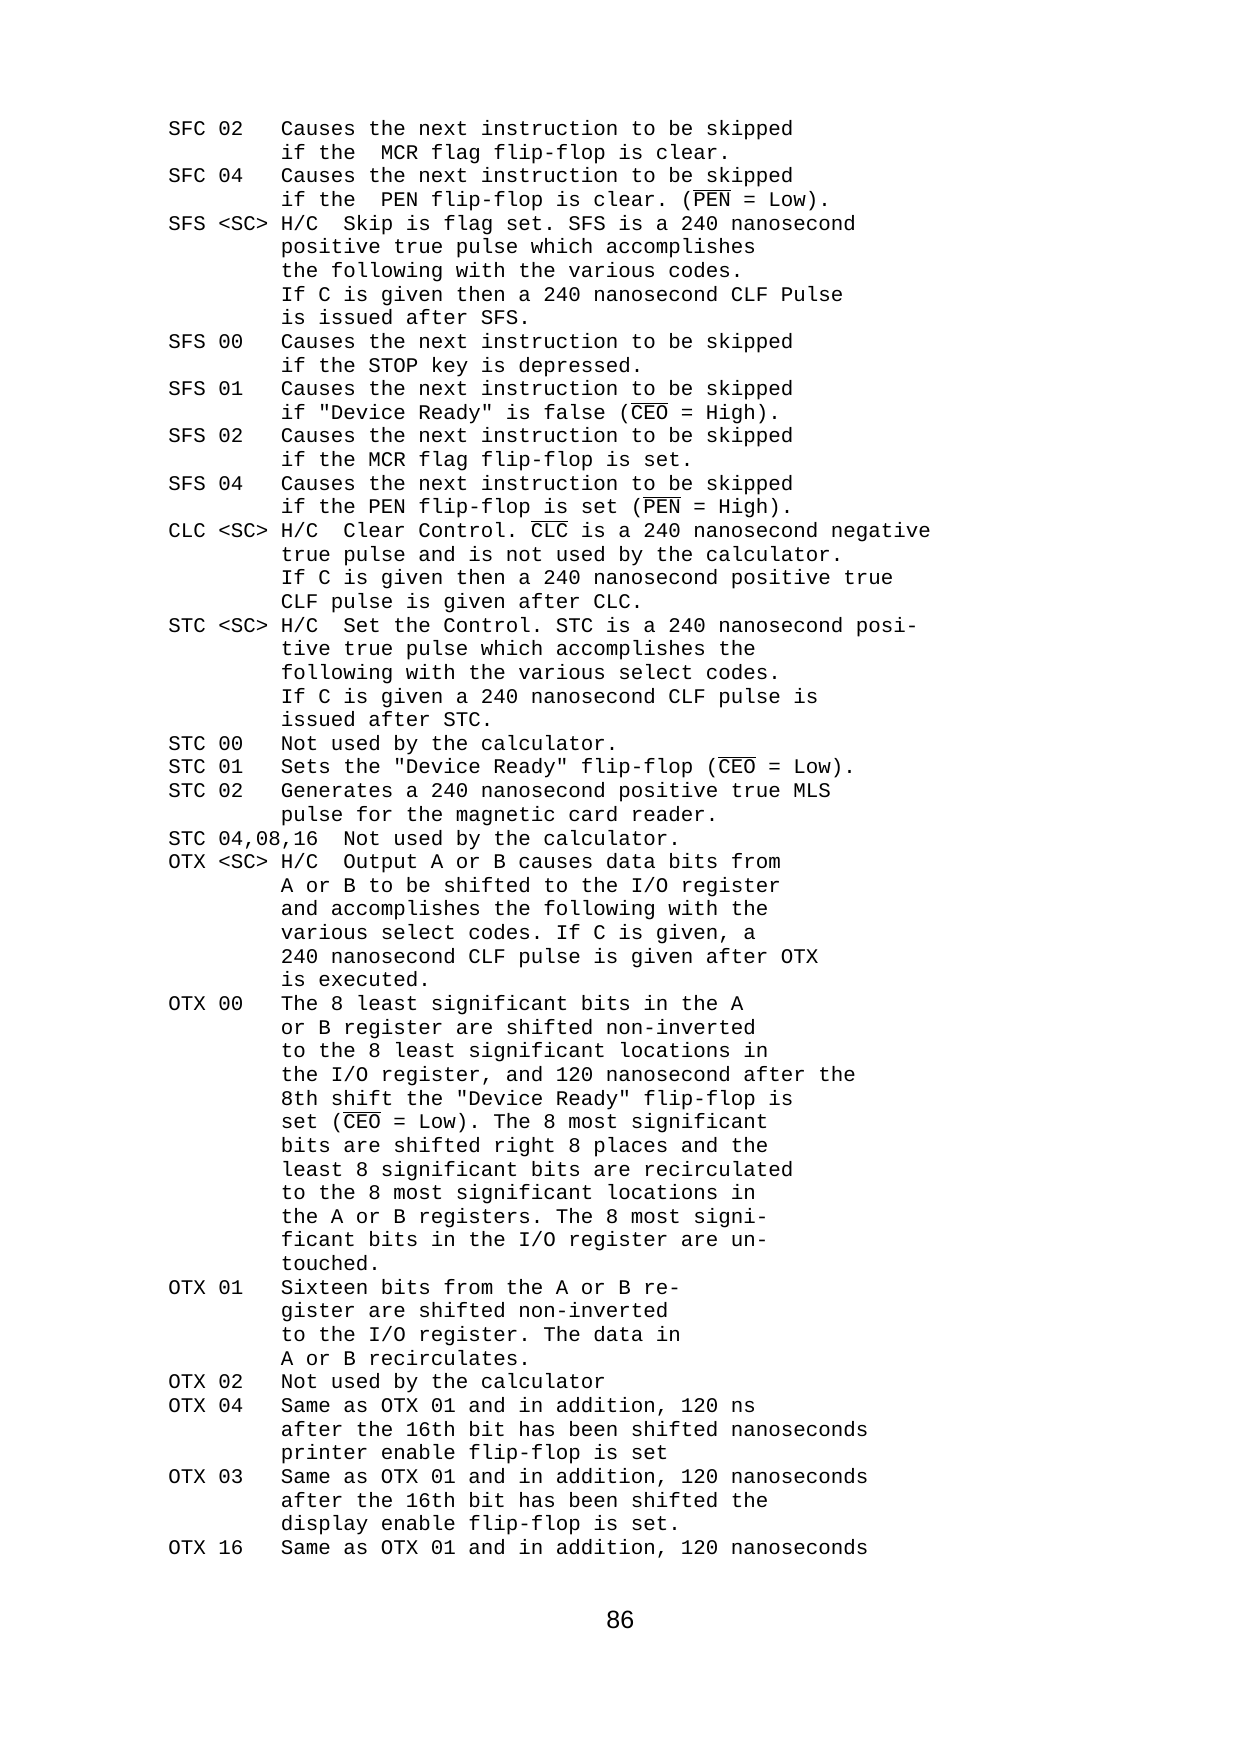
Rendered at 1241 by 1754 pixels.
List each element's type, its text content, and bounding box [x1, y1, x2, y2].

text OTX 02 Not used by the calculator [118, 1371, 1122, 1395]
text the following with the various codes. [118, 260, 1122, 284]
text if the PEN flip-flop is clear. (PEN = Low). [118, 189, 1122, 213]
text 240 nanosecond CLF pulse is given after OTX [118, 946, 1122, 969]
text CLF pulse is given after CLC. [118, 591, 1122, 615]
text OTX <SC> H/C Output A or B causes data bits from [118, 851, 1122, 875]
text after the 16th bit has been shifted nanoseconds [118, 1419, 1122, 1442]
text OTX 03 Same as OTX 01 and in addition, 120 nanoseconds [118, 1466, 1122, 1489]
text if the MCR flag flip-flop is clear. [118, 142, 1122, 165]
text SFS 01 Causes the next instruction to be skipped [118, 378, 1122, 402]
text gister are shifted non-inverted [118, 1300, 1122, 1324]
text STC 04,08,16 Not used by the calculator. [118, 827, 1122, 851]
text printer enable flip-flop is set [118, 1442, 1122, 1466]
text following with the various select codes. [118, 662, 1122, 686]
text SFS <SC> H/C Skip is flag set. SFS is a 240 nanosecond [118, 213, 1122, 236]
text STC 02 Generates a 240 nanosecond positive true MLS [118, 780, 1122, 804]
text touched. [118, 1253, 1122, 1277]
text various select codes. If C is given, a [118, 922, 1122, 946]
text issued after STC. [118, 709, 1122, 733]
text and accomplishes the following with the [118, 898, 1122, 922]
text SFC 02 Causes the next instruction to be skipped [118, 118, 1122, 142]
text STC 01 Sets the "Device Ready" flip-flop (CEO = Low). [118, 757, 1122, 780]
text SFS 04 Causes the next instruction to be skipped [118, 473, 1122, 496]
text SFS 02 Causes the next instruction to be skipped [118, 426, 1122, 449]
text the I/O register, and 120 nanosecond after the [118, 1064, 1122, 1088]
text to the I/O register. The data in [118, 1324, 1122, 1348]
text STC <SC> H/C Set the Control. STC is a 240 nanosecond posi- [118, 615, 1122, 638]
text OTX 00 The 8 least significant bits in the A [118, 993, 1122, 1017]
text least 8 significant bits are recirculated [118, 1158, 1122, 1182]
text OTX 16 Same as OTX 01 and in addition, 120 nanoseconds [118, 1537, 1122, 1561]
text pulse for the magnetic card reader. [118, 804, 1122, 827]
text set (CEO = Low). The 8 most significant [118, 1111, 1122, 1135]
text after the 16th bit has been shifted the [118, 1489, 1122, 1513]
text or B register are shifted non-inverted [118, 1017, 1122, 1040]
text bits are shifted right 8 places and the [118, 1135, 1122, 1158]
text display enable flip-flop is set. [118, 1513, 1122, 1537]
text ficant bits in the I/O register are un- [118, 1229, 1122, 1253]
text if the PEN flip-flop is set (PEN = High). [118, 496, 1122, 520]
text tive true pulse which accomplishes the [118, 638, 1122, 662]
text OTX 04 Same as OTX 01 and in addition, 120 ns [118, 1395, 1122, 1419]
text CLC <SC> H/C Clear Control. CLC is a 240 nanosecond negative [118, 520, 1122, 544]
text If C is given then a 240 nanosecond positive true [118, 567, 1122, 591]
text STC 00 Not used by the calculator. [118, 733, 1122, 757]
text SFC 04 Causes the next instruction to be skipped [118, 165, 1122, 189]
text positive true pulse which accomplishes [118, 236, 1122, 260]
text the A or B registers. The 8 most signi- [118, 1206, 1122, 1229]
text true pulse and is not used by the calculator. [118, 544, 1122, 567]
text If C is given a 240 nanosecond CLF pulse is [118, 686, 1122, 709]
text A or B recirculates. [118, 1348, 1122, 1371]
text 8th shift the "Device Ready" flip-flop is [118, 1088, 1122, 1111]
text if "Device Ready" is false (CEO = High). [118, 402, 1122, 426]
text is issued after SFS. [118, 307, 1122, 331]
text if the MCR flag flip-flop is set. [118, 449, 1122, 473]
text OTX 01 Sixteen bits from the A or B re- [118, 1277, 1122, 1300]
text A or B to be shifted to the I/O register [118, 875, 1122, 898]
text is executed. [118, 969, 1122, 993]
text to the 8 least significant locations in [118, 1040, 1122, 1064]
text to the 8 most significant locations in [118, 1182, 1122, 1206]
text If C is given then a 240 nanosecond CLF Pulse [118, 284, 1122, 307]
text SFS 00 Causes the next instruction to be skipped [118, 331, 1122, 354]
text if the STOP key is depressed. [118, 354, 1122, 378]
